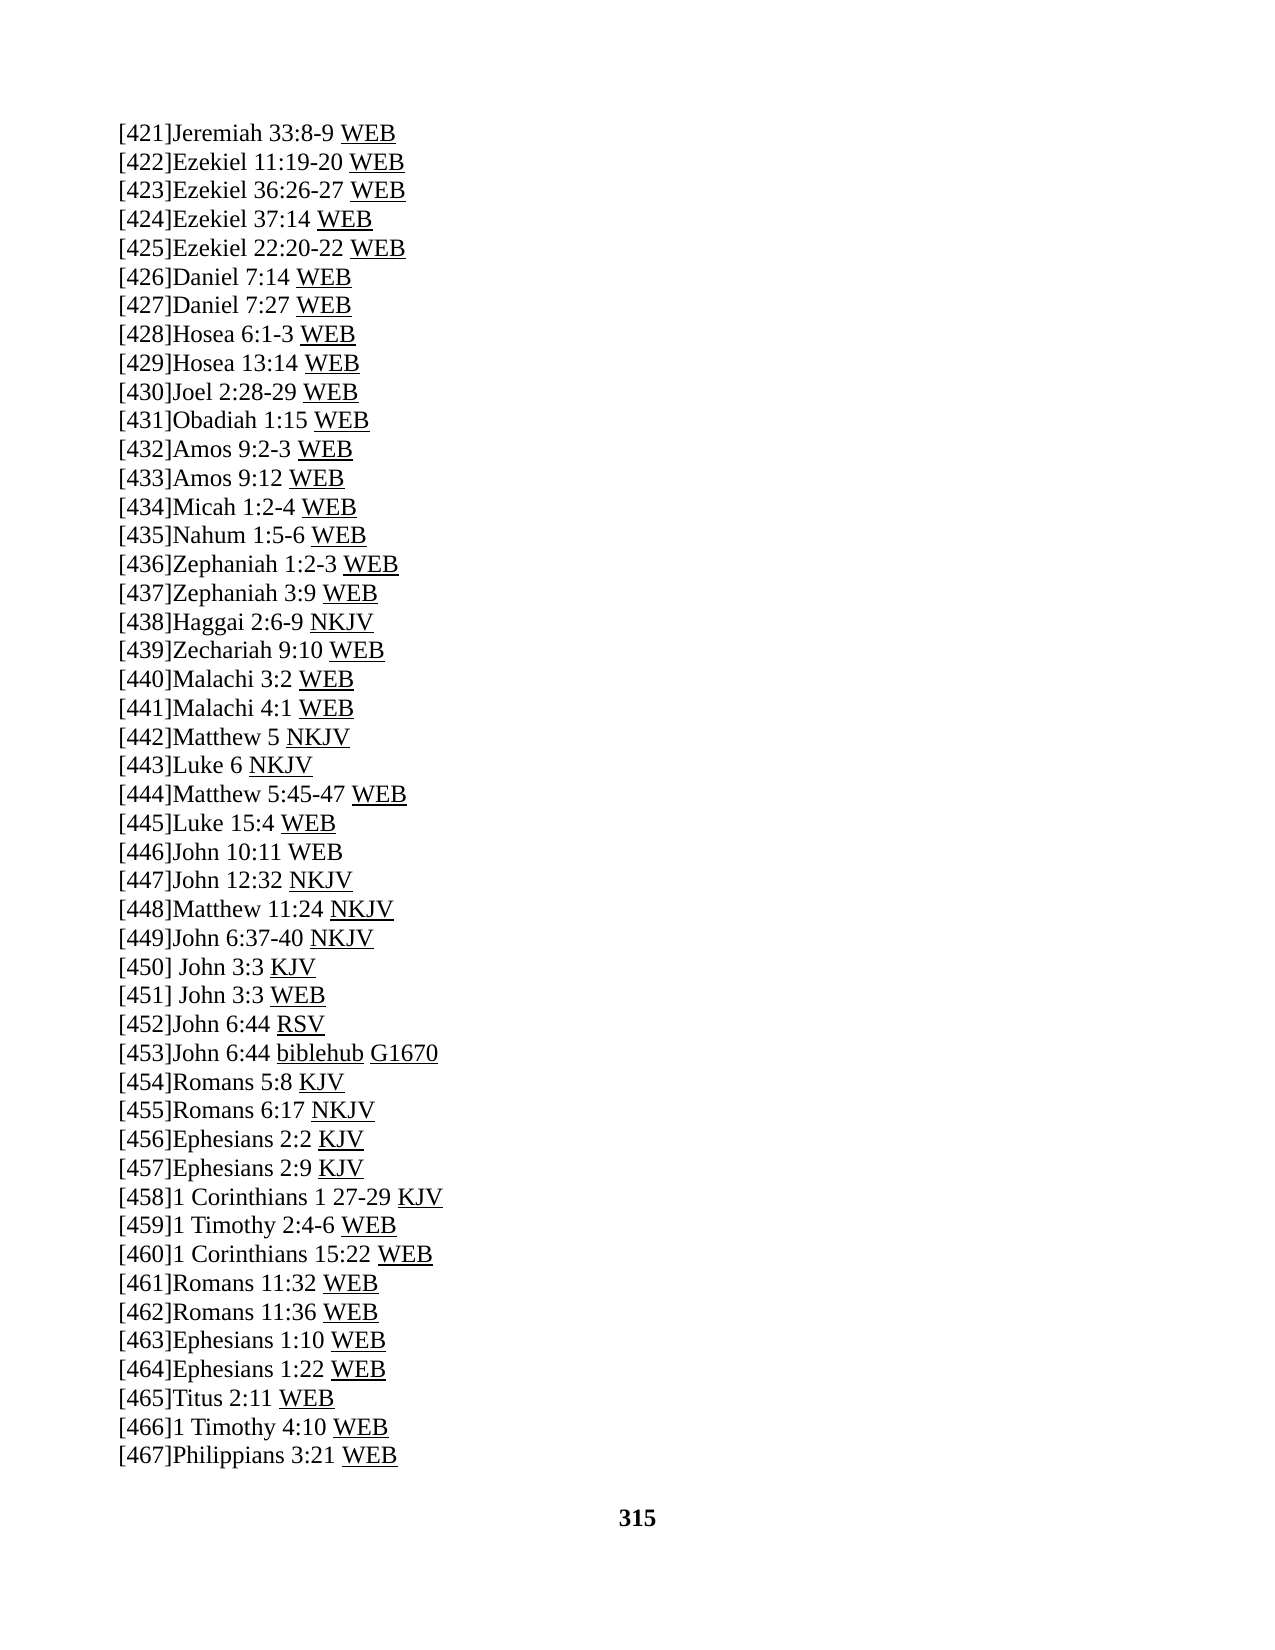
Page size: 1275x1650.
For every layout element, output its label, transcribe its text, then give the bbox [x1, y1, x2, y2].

text Jeremiah 33:8-9 WEB [118, 118, 1157, 147]
text Amos 9:2-3 WEB [118, 434, 1157, 463]
text Zephaniah 1:2-3 WEB [118, 549, 1157, 578]
text John 3:3 KJV [118, 952, 1157, 981]
text Philippians 3:21 WEB [118, 1441, 1157, 1469]
text Ezekiel 36:26-27 WEB [118, 176, 1157, 204]
text John 6:44 biblehub G1670 [118, 1038, 1157, 1067]
text John 6:37-40 NKJV [118, 923, 1157, 952]
text Ezekiel 37:14 WEB [118, 204, 1157, 233]
text Matthew 5 NKJV [118, 722, 1157, 751]
text Titus 2:11 WEB [118, 1383, 1157, 1412]
text Romans 11:36 WEB [118, 1297, 1157, 1326]
text Ephesians 1:10 WEB [118, 1326, 1157, 1354]
text John 12:32 NKJV [118, 866, 1157, 894]
text Romans 6:17 NKJV [118, 1096, 1157, 1124]
text John 6:44 RSV [118, 1009, 1157, 1038]
text Malachi 4:1 WEB [118, 693, 1157, 722]
text Luke 15:4 WEB [118, 808, 1157, 837]
text Matthew 11:24 NKJV [118, 894, 1157, 923]
text Romans 11:32 WEB [118, 1268, 1157, 1297]
text Zephaniah 3:9 WEB [118, 578, 1157, 607]
text Daniel 7:14 WEB [118, 262, 1157, 291]
text Micah 1:2-4 WEB [118, 492, 1157, 521]
text Malachi 3:2 WEB [118, 664, 1157, 693]
text Haggai 2:6-9 NKJV [118, 607, 1157, 636]
text Matthew 5:45-47 WEB [118, 779, 1157, 808]
text 1 Corinthians 1 27-29 KJV [118, 1182, 1157, 1211]
text Joel 2:28-29 WEB [118, 377, 1157, 406]
text 1 Corinthians 15:22 WEB [118, 1239, 1157, 1268]
text Ezekiel 11:19-20 WEB [118, 147, 1157, 176]
text Romans 5:8 KJV [118, 1067, 1157, 1096]
text Ephesians 2:2 KJV [118, 1124, 1157, 1153]
text 1 Timothy 2:4-6 WEB [118, 1211, 1157, 1239]
text John 3:3 WEB [118, 981, 1157, 1009]
text Hosea 13:14 WEB [118, 348, 1157, 377]
text 1 Timothy 4:10 WEB [118, 1412, 1157, 1441]
text Zechariah 9:10 WEB [118, 636, 1157, 664]
text Obadiah 1:15 WEB [118, 406, 1157, 434]
text John 10:11 WEB [118, 837, 1157, 866]
text Luke 6 NKJV [118, 751, 1157, 779]
text Ephesians 1:22 WEB [118, 1354, 1157, 1383]
text Hosea 6:1-3 WEB [118, 319, 1157, 348]
text Amos 9:12 WEB [118, 463, 1157, 492]
text Nahum 1:5-6 WEB [118, 521, 1157, 549]
text Ezekiel 22:20-22 WEB [118, 233, 1157, 262]
text Daniel 7:27 WEB [118, 291, 1157, 319]
text Ephesians 2:9 KJV [118, 1153, 1157, 1182]
